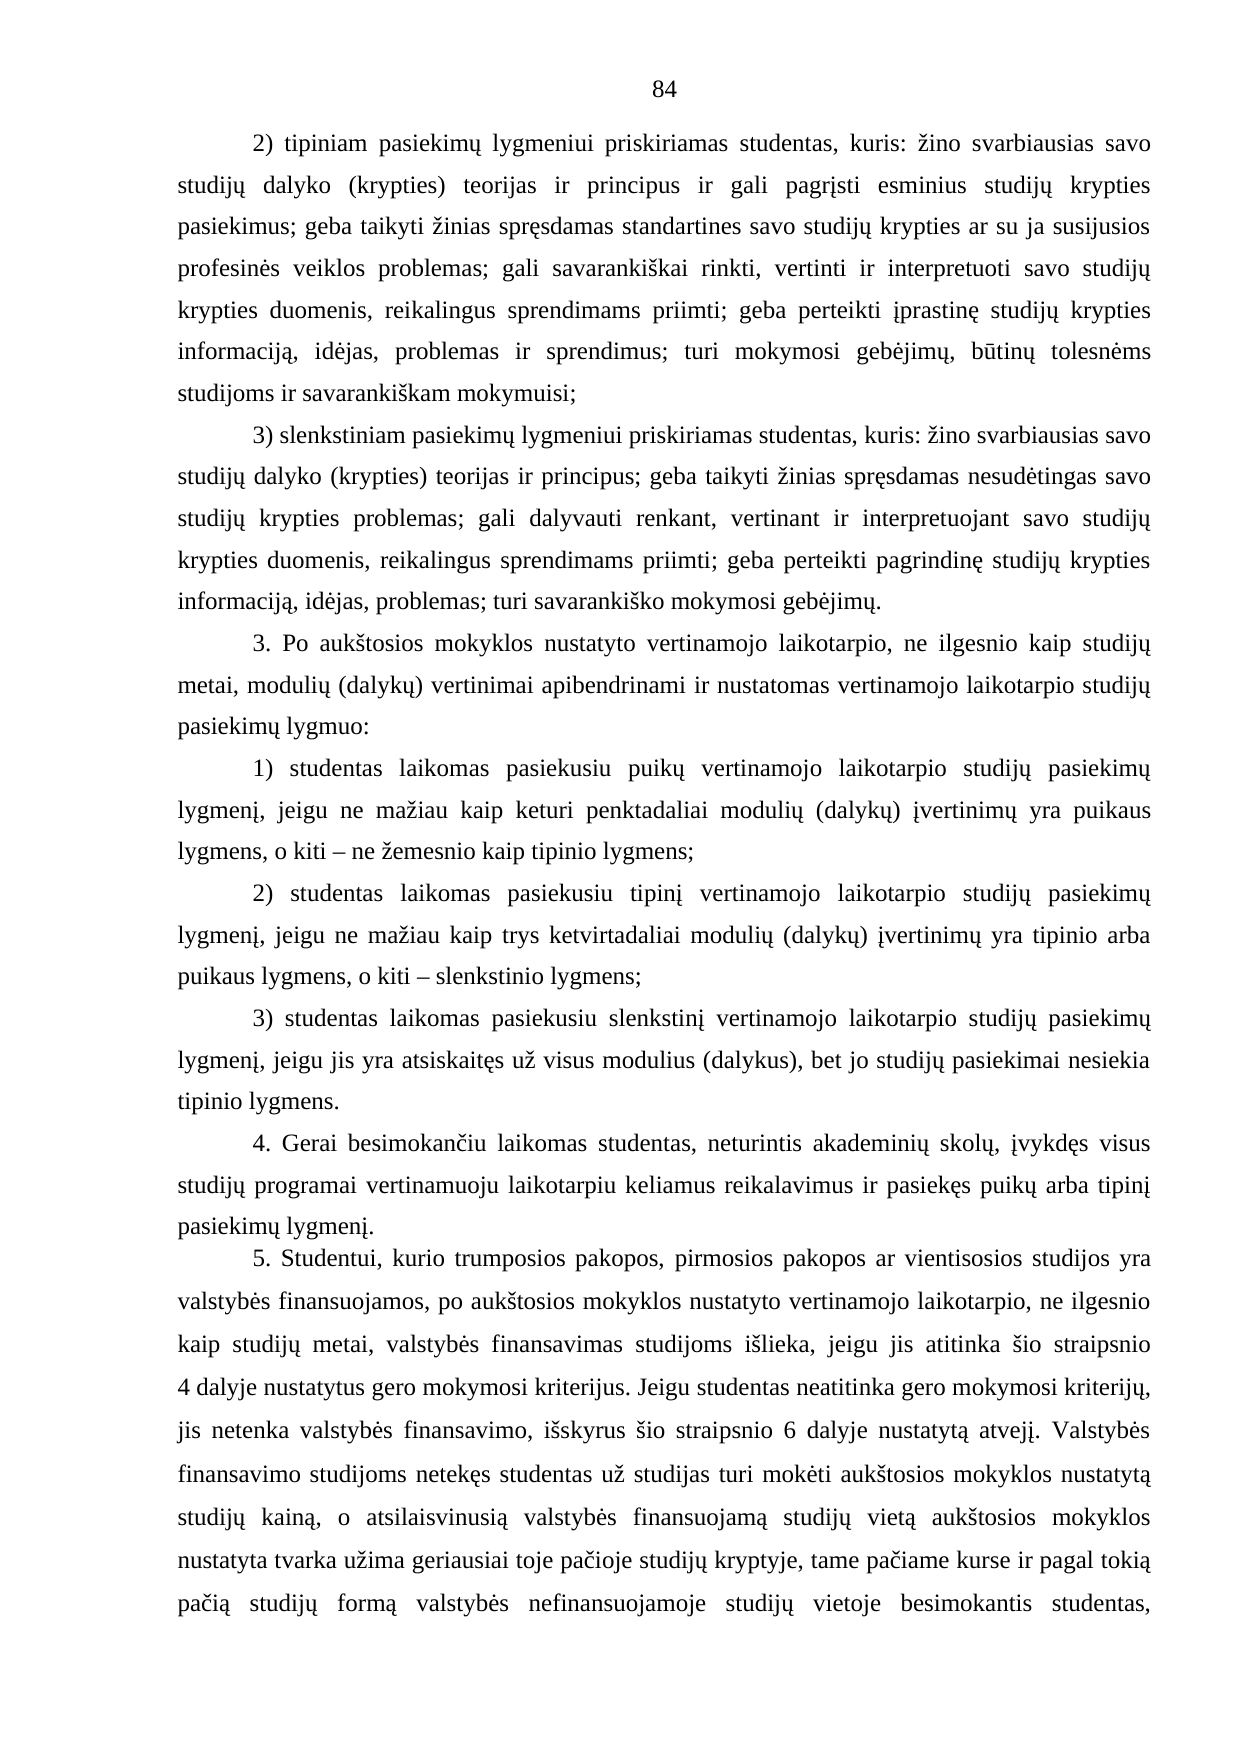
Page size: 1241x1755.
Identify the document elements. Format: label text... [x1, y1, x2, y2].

text 2) studentas laikomas pasiekusiu tipinį vertinamojo laikotarpio studijų pasiekimų lygmenį, jeigu ne mažiau kaip trys ketvirtadaliai modulių (dalykų) įvertinimų yra tipinio arba puikaus lygmens, o kiti – slenkstinio lygmens; [177, 868, 1152, 993]
text 1) studentas laikomas pasiekusiu puikų vertinamojo laikotarpio studijų pasiekimų lygmenį, jeigu ne mažiau kaip keturi penktadaliai modulių (dalykų) įvertinimų yra puikaus lygmens, o kiti – ne žemesnio kaip tipinio lygmens; [177, 743, 1152, 868]
text 3. Po aukštosios mokyklos nustatyto vertinamojo laikotarpio, ne ilgesnio kaip studijų metai, modulių (dalykų) vertinimai apibendrinami ir nustatomas vertinamojo laikotarpio studijų pasiekimų lygmuo: [177, 618, 1152, 743]
text 3) slenkstiniam pasiekimų lygmeniui priskiriamas studentas, kuris: žino svarbiausias savo studijų dalyko (krypties) teorijas ir principus; geba taikyti žinias spręsdamas nesudėtingas savo studijų krypties problemas; gali dalyvauti renkant, vertinant ir interpretuojant savo studijų krypties duomenis, reikalingus sprendimams priimti; geba perteikti pagrindinę studijų krypties informaciją, idėjas, problemas; turi savarankiško mokymosi gebėjimų. [177, 410, 1152, 618]
text 2) tipiniam pasiekimų lygmeniui priskiriamas studentas, kuris: žino svarbiausias savo studijų dalyko (krypties) teorijas ir principus ir gali pagrįsti esminius studijų krypties pasiekimus; geba taikyti žinias spręsdamas standartines savo studijų krypties ar su ja susijusios profesinės veiklos problemas; gali savarankiškai rinkti, vertinti ir interpretuoti savo studijų krypties duomenis, reikalingus sprendimams priimti; geba perteikti įprastinę studijų krypties informaciją, idėjas, problemas ir sprendimus; turi mokymosi gebėjimų, būtinų tolesnėms studijoms ir savarankiškam mokymuisi; [177, 118, 1152, 410]
text 3) studentas laikomas pasiekusiu slenkstinį vertinamojo laikotarpio studijų pasiekimų lygmenį, jeigu jis yra atsiskaitęs už visus modulius (dalykus), bet jo studijų pasiekimai nesiekia tipinio lygmens. [177, 993, 1152, 1118]
text 4. Gerai besimokančiu laikomas studentas, neturintis akademinių skolų, įvykdęs visus studijų programai vertinamuoju laikotarpiu keliamus reikalavimus ir pasiekęs puikų arba tipinį pasiekimų lygmenį. [177, 1118, 1152, 1243]
text 5. Studentui, kurio trumposios pakopos, pirmosios pakopos ar vientisosios studijos yra valstybės finansuojamos, po aukštosios mokyklos nustatyto vertinamojo laikotarpio, ne ilgesnio kaip studijų metai, valstybės finansavimas studijoms išlieka, jeigu jis atitinka šio straipsnio 4 dalyje nustatytus gero mokymosi kriterijus. Jeigu studentas neatitinka gero mokymosi kriterijų, jis netenka valstybės finansavimo, išskyrus šio straipsnio 6 dalyje nustatytą atvejį. Valstybės finansavimo studijoms netekęs studentas už studijas turi mokėti aukštosios mokyklos nustatytą studijų kainą, o atsilaisvinusią valstybės finansuojamą studijų vietą aukštosios mokyklos nustatyta tvarka užima geriausiai toje pačioje studijų kryptyje, tame pačiame kurse ir pagal tokią pačią studijų formą valstybės nefinansuojamoje studijų vietoje besimokantis studentas, [177, 1243, 1152, 1617]
